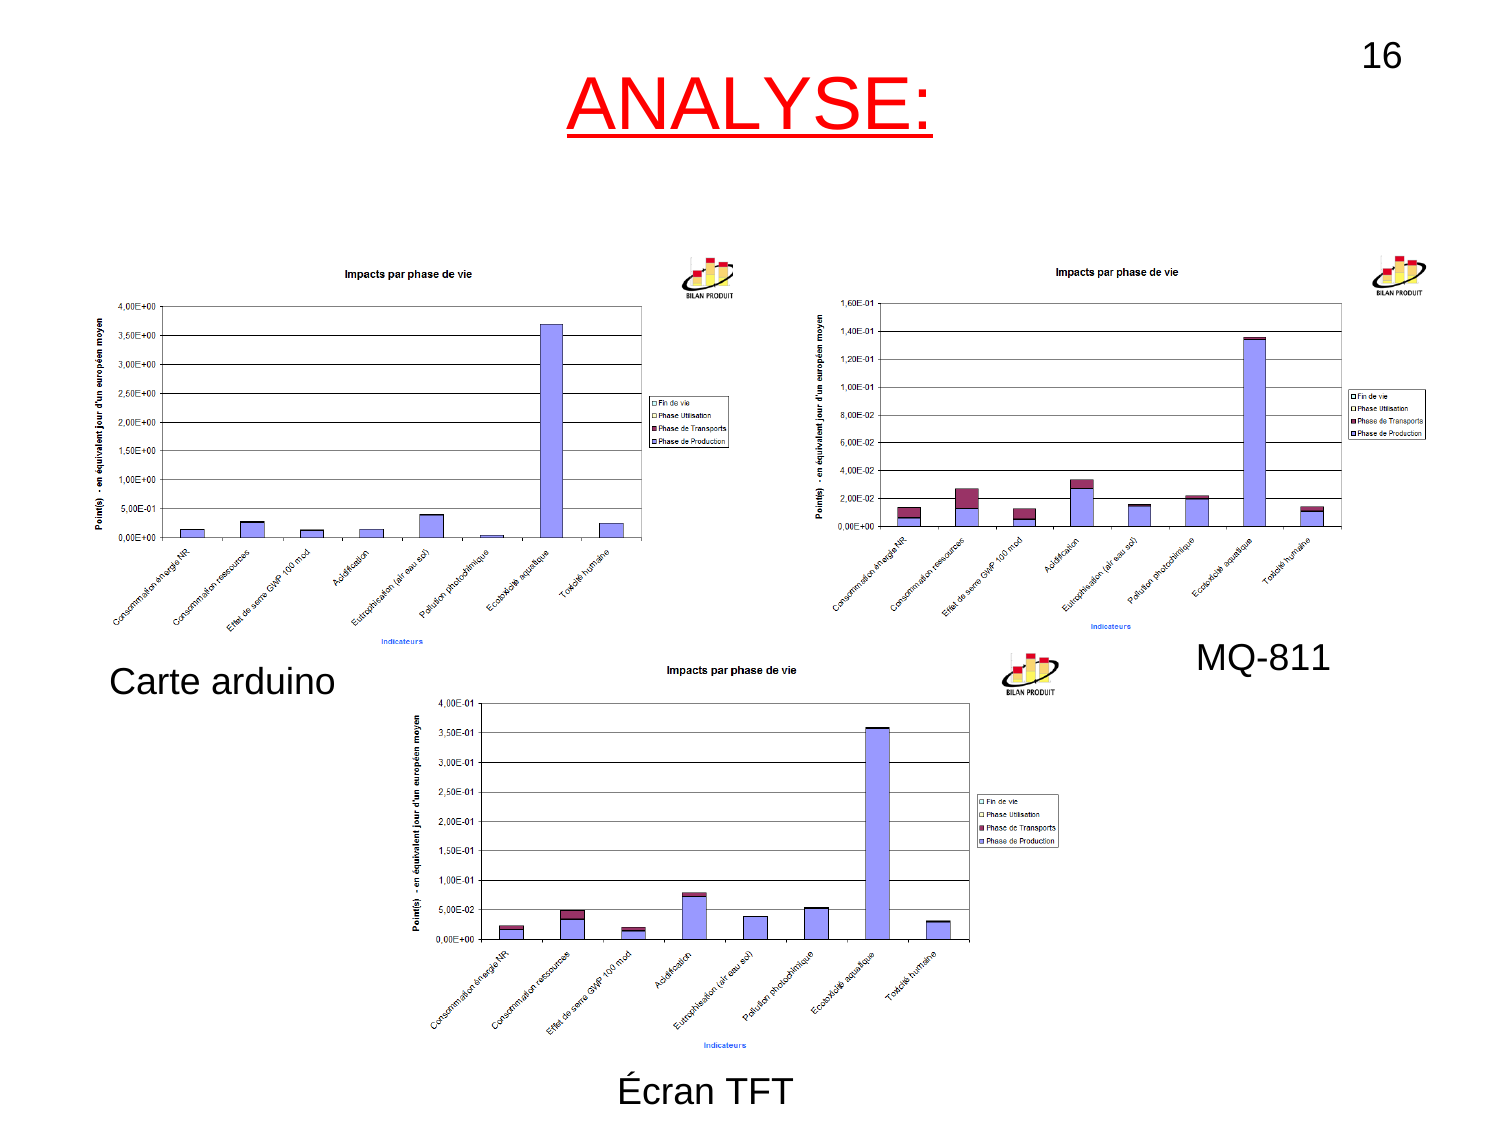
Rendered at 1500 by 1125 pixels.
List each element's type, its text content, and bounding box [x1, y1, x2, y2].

picture [82, 254, 1063, 1060]
text_box MQ-811 [1181, 625, 1347, 686]
picture [803, 252, 1430, 641]
text_box 16 [1346, 23, 1453, 84]
text_box ANALYSE: [0, 47, 1500, 153]
text_box Écran TFT [602, 1059, 815, 1120]
text_box Carte arduino [94, 649, 355, 710]
